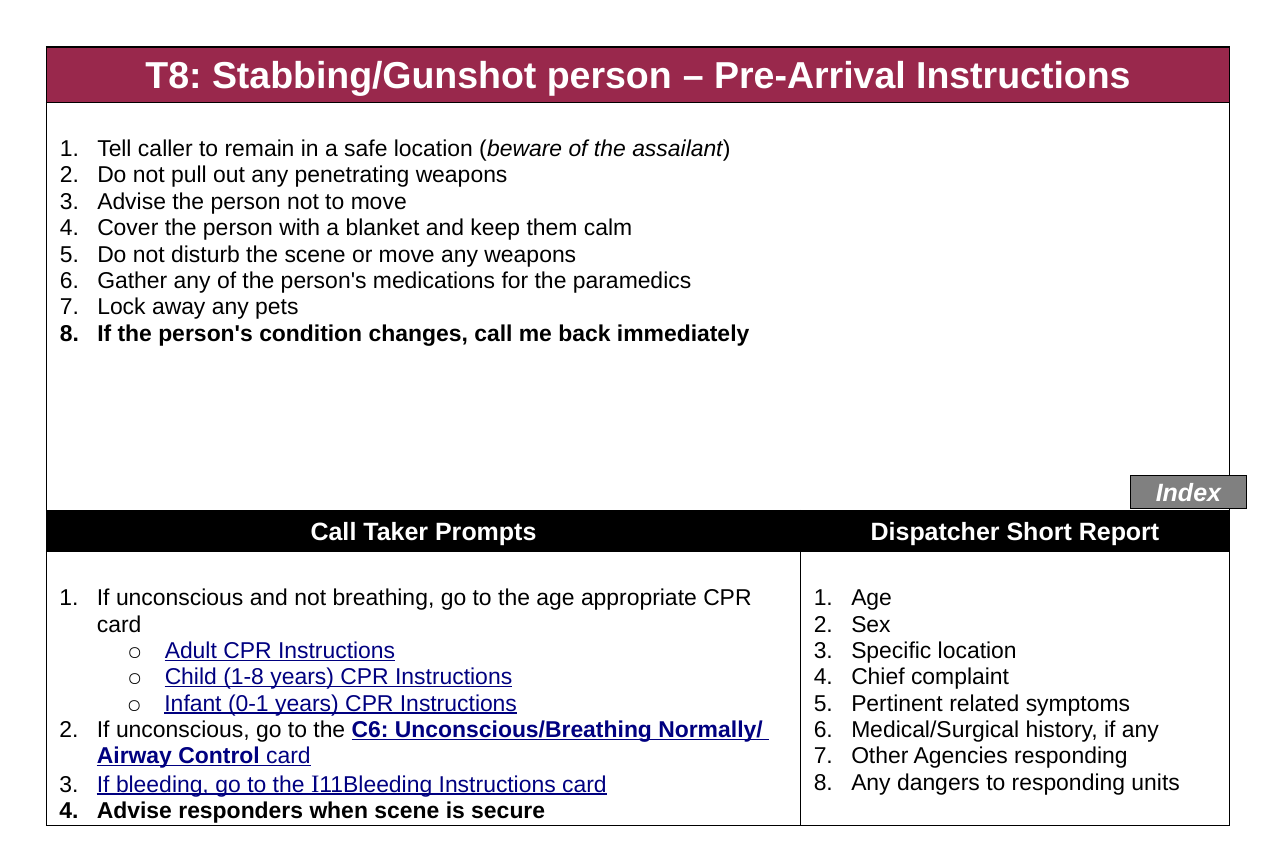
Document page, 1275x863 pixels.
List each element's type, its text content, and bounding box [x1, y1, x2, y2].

table_header T8: Stabbing/Gunshot person – Pre-Arrival Instructions [47, 48, 1229, 102]
table_cell Dispatcher Short Report [801, 511, 1229, 551]
table_cell If unconscious and not breathing, go to the age appropriate CPR card Adult CPR Instructions Child (1-8 years) CPR Instructions Infant (0-1 years) CPR Instructions If unconscious, go to the C6: Unconscious/Breathing Normally/ Airway Control card If bleeding, go to the I11Bleeding Instructions card Advise responders when scene is secure [47, 552, 800, 825]
table_cell Tell caller to remain in a safe location (beware of the assailant) Do not pull out any penetrating weapons Advise the person not to move Cover the person with a blanket and keep them calm Do not disturb the scene or move any weapons Gather any of the person's medications for the paramedics Lock away any pets If the person's condition changes, call me back immediately [47, 103, 1229, 510]
table_cell Call Taker Prompts [47, 511, 800, 551]
table_cell Age Sex Specific location Chief complaint Pertinent related symptoms Medical/Surgical history, if any Other Agencies responding Any dangers to responding units [801, 552, 1229, 825]
